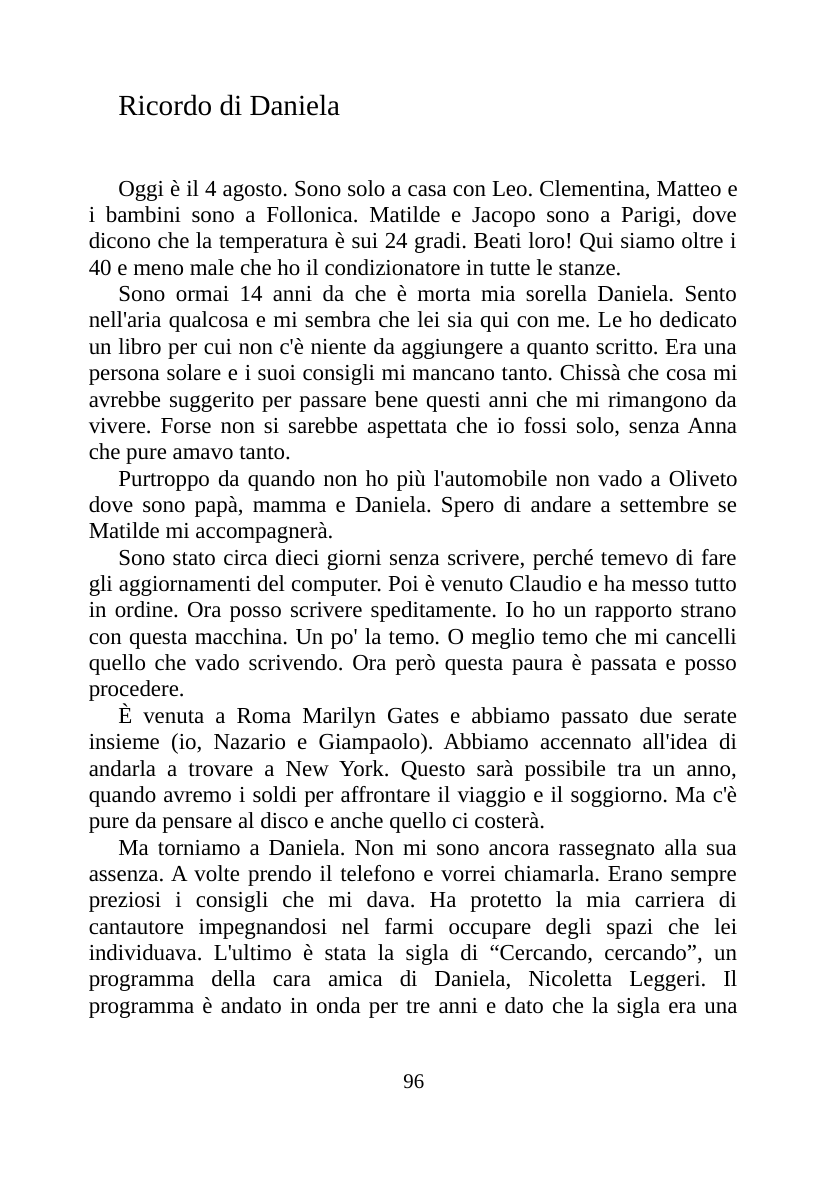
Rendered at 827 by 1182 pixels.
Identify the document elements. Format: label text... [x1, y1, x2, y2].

text Sono stato circa dieci giorni senza scrivere, perché temevo di fare gli aggiornamenti del computer. Poi è venuto Claudio e ha messo tutto in ordine. Ora posso scrivere speditamente. Io ho un rapporto strano con questa macchina. Un po' la temo. O meglio temo che mi cancelli quello che vado scrivendo. Ora però questa paura è passata e posso procedere. [88, 544, 738, 702]
text Oggi è il 4 agosto. Sono solo a casa con Leo. Clementina, Matteo e i bambini sono a Follonica. Matilde e Jacopo sono a Parigi, dove dicono che la temperatura è sui 24 gradi. Beati loro! Qui siamo oltre i 40 e meno male che ho il condizionatore in tutte le stanze. [88, 175, 738, 280]
text Ma torniamo a Daniela. Non mi sono ancora rassegnato alla sua assenza. A volte prendo il telefono e vorrei chiamarla. Erano sempre preziosi i consigli che mi dava. Ha protetto la mia carriera di cantautore impegnandosi nel farmi occupare degli spazi che lei individuava. L'ultimo è stata la sigla di “Cercando, cercando”, un programma della cara amica di Daniela, Nicoletta Leggeri. Il programma è andato in onda per tre anni e dato che la sigla era una [88, 834, 738, 1018]
subtitle Ricordo di Daniela [88, 88, 738, 122]
text Sono ormai 14 anni da che è morta mia sorella Daniela. Sento nell'aria qualcosa e mi sembra che lei sia qui con me. Le ho dedicato un libro per cui non c'è niente da aggiungere a quanto scritto. Era una persona solare e i suoi consigli mi mancano tanto. Chissà che cosa mi avrebbe suggerito per passare bene questi anni che mi rimangono da vivere. Forse non si sarebbe aspettata che io fossi solo, senza Anna che pure amavo tanto. [88, 280, 738, 465]
text Purtroppo da quando non ho più l'automobile non vado a Oliveto dove sono papà, mamma e Daniela. Spero di andare a settembre se Matilde mi accompagnerà. [88, 465, 738, 544]
text È venuta a Roma Marilyn Gates e abbiamo passato due serate insieme (io, Nazario e Giampaolo). Abbiamo accennato all'idea di andarla a trovare a New York. Questo sarà possibile tra un anno, quando avremo i soldi per affrontare il viaggio e il soggiorno. Ma c'è pure da pensare al disco e anche quello ci costerà. [88, 702, 738, 834]
